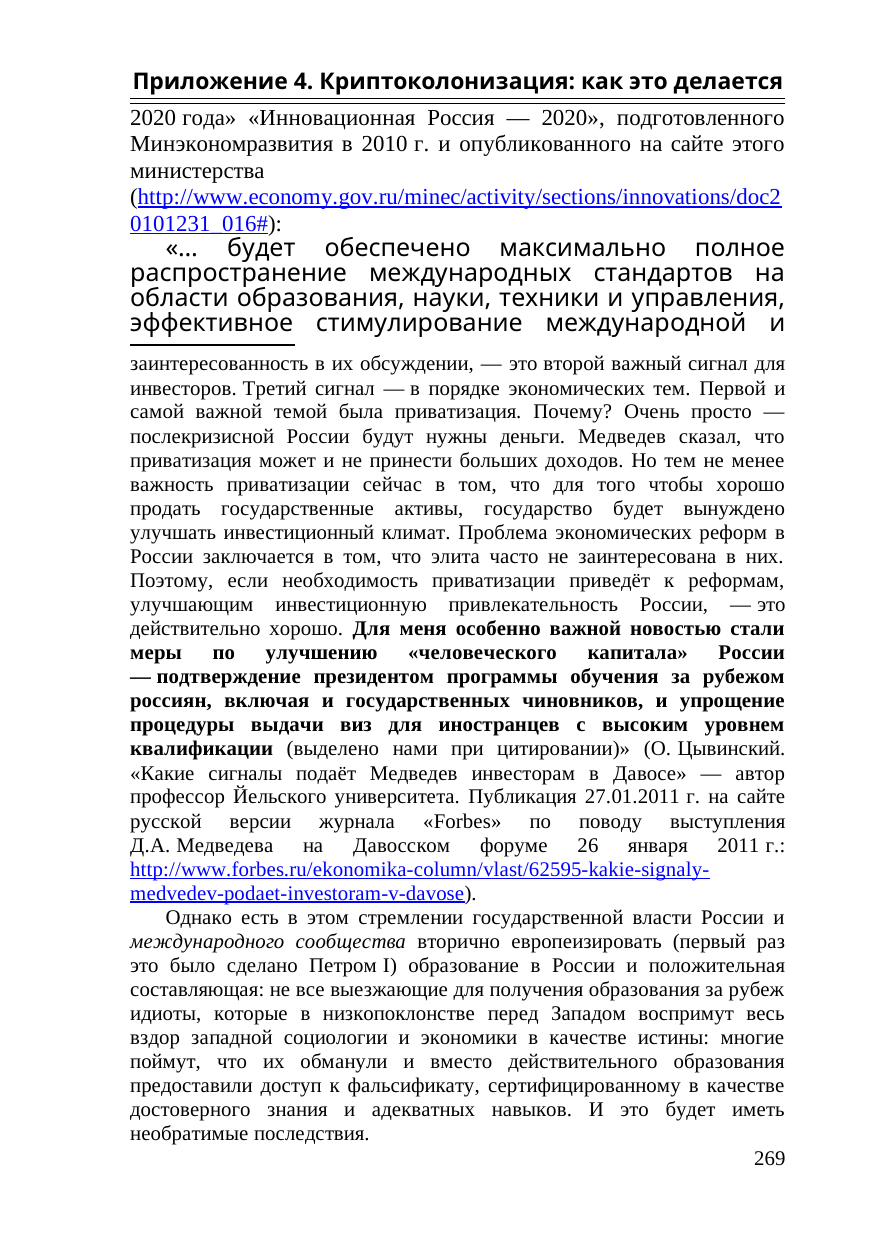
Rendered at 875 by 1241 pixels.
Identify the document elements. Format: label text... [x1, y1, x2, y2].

text 2020 года» «Инновационная Россия — 2020», подготовленного Минэкономразвития в 2010 г. и опубликованного на сайте этого министерства (http://www.economy.gov.ru/minec/activity/sections/innovations/doc20101231_016#): [130, 104, 785, 236]
text «… будет обеспечено максимально полное распространение международных стандартов на области образования, науки, техники и управления, эффективное стимулирование международной и [130, 236, 785, 336]
text заинтересованность в их обсуждении, — это второй важный сигнал для инвесторов. Третий сигнал — в порядке экономических тем. Первой и самой важной темой была приватизация. Почему? Очень просто — послекризисной России будут нужны деньги. Медведев сказал, что приватизация может и не принести больших доходов. Но тем не менее важность приватизации сейчас в том, что для того чтобы хорошо продать государственные активы, государство будет вынуждено улучшать инвестиционный климат. Проблема экономических реформ в России заключается в том, что элита часто не заинтересована в них. Поэтому, если необходимость приватизации приведёт к реформам, улучшающим инвестиционную привлекательность России, — это действительно хорошо. Для меня особенно важной новостью стали меры по улучшению «человеческого капитала» России — подтверждение президентом программы обучения за рубежом россиян, включая и государственных чиновников, и упрощение процедуры выдачи виз для иностранцев с высоким уровнем квалификации (выделено нами при цитировании)» (О. Цывинский. «Какие сигналы подаёт Медведев инвесторам в Давосе» — автор профессор Йельского университета. Публикация 27.01.2011 г. на сайте русской версии журнала «Forbes» по поводу выступления Д.А. Медведева на Давосском форуме 26 января 2011 г.: http://www.forbes.ru/ekonomika-column/vlast/62595-kakie-signaly-medvedev-podaet-investoram-v-davose). [130, 351, 785, 905]
text Однако есть в этом стремлении государственной власти России и международного сообщества вторично европеизировать (первый раз это было сделано Петром I) образование в России и положительная составляющая: не все выезжающие для получения образования за рубеж идиоты, которые в низкопоклонстве перед Западом воспримут весь вздор западной социологии и экономики в качестве истины: многие поймут, что их обманули и вместо действительного образования предоставили доступ к фальсификату, сертифицированному в качестве достоверного знания и адекватных навыков. И это будет иметь необратимые последствия. [130, 905, 785, 1145]
